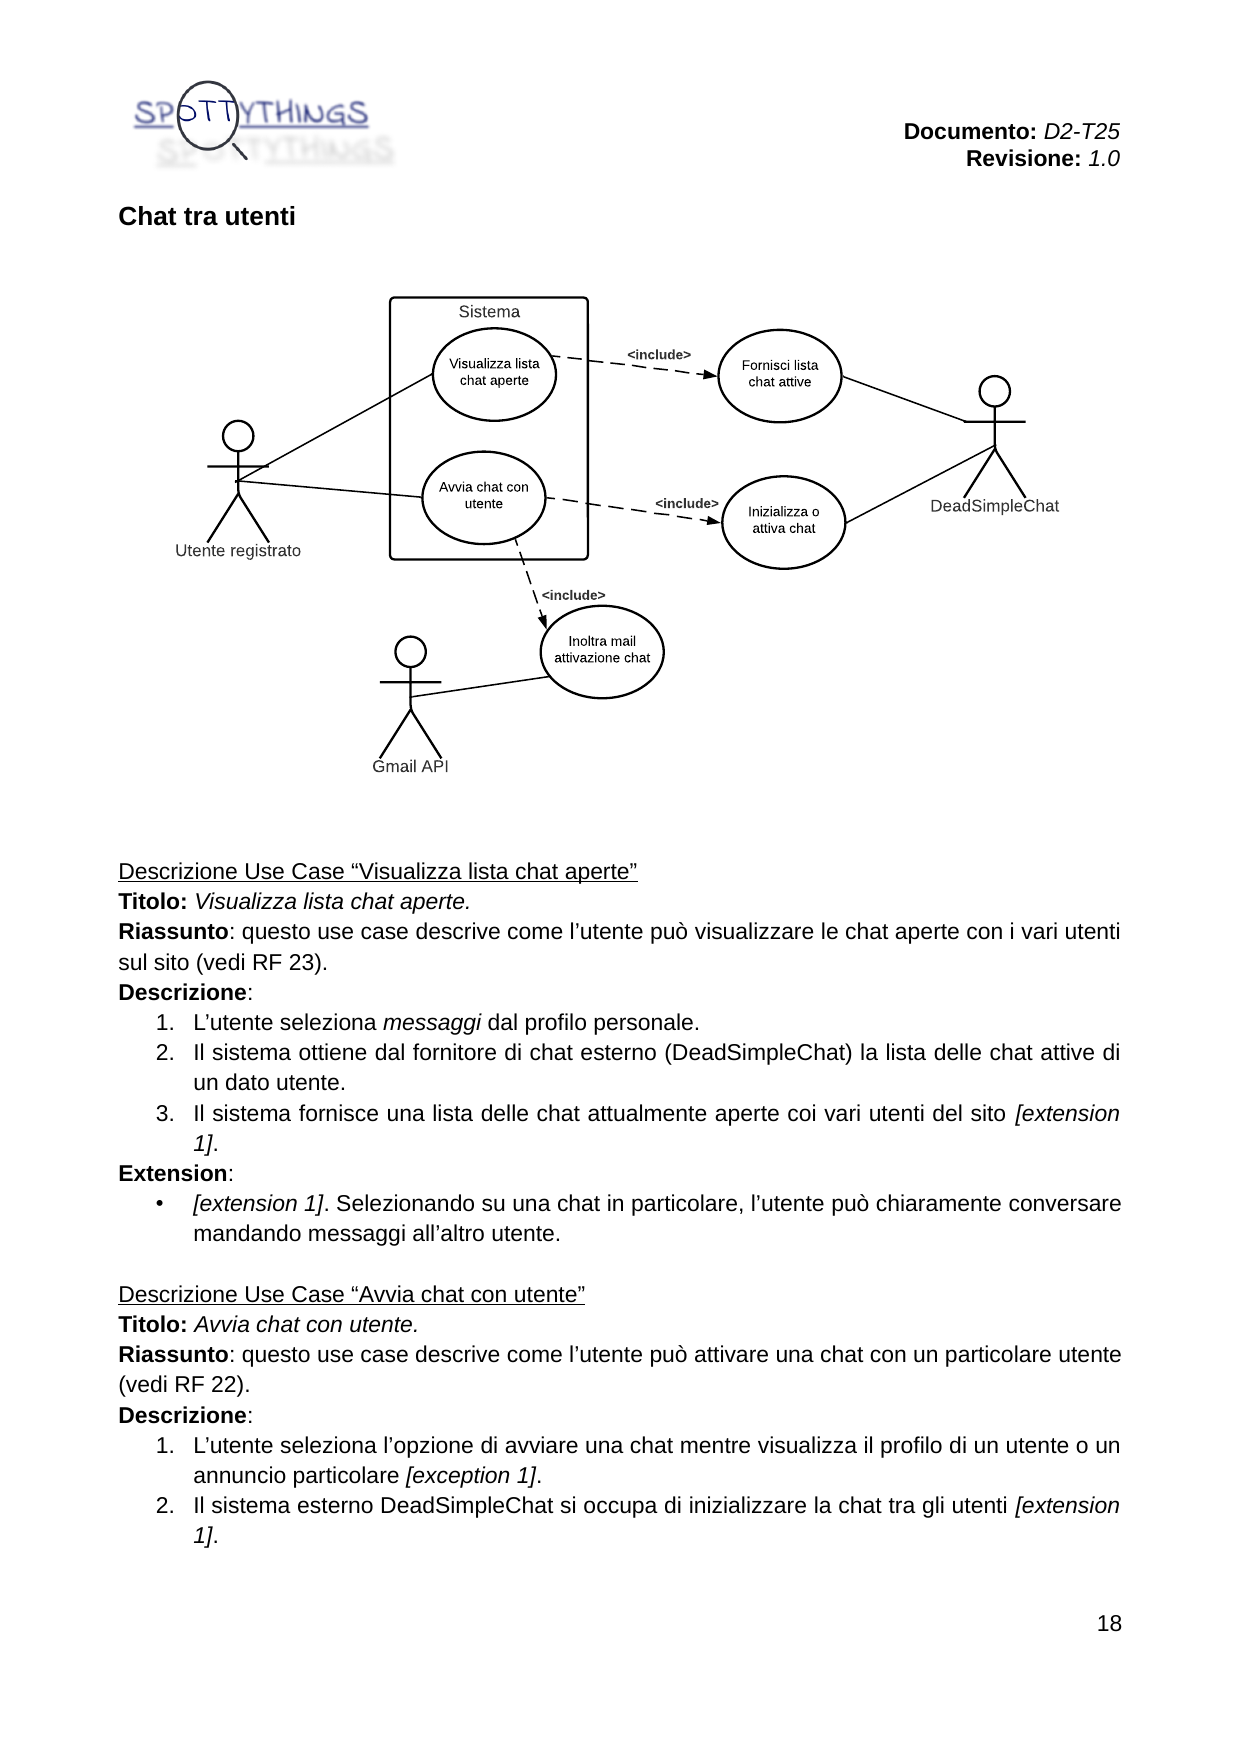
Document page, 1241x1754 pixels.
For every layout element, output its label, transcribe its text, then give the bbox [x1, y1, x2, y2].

list Il sistema fornisce una lista delle chat attualmente aperte coi vari utenti del sito [extension 1]. [156, 1099, 1122, 1156]
text Descrizione Use Case “Visualizza lista chat aperte” [118, 854, 1122, 884]
text Descrizione Use Case “Avvia chat con utente” [118, 1281, 1122, 1307]
list Il sistema ottiene dal fornitore di chat esterno (DeadSimpleChat) la lista delle chat attive di un dato utente. [156, 1039, 1122, 1096]
list L’utente seleziona messaggi dal profilo personale. [156, 1009, 1122, 1035]
list [extension 1]. Selezionando su una chat in particolare, l’utente può chiaramente conversare mandando messaggi all’altro utente. [156, 1190, 1122, 1247]
text Extension: [118, 1160, 1122, 1186]
text Titolo: Visualizza lista chat aperte. [118, 888, 1122, 914]
picture [123, 73, 399, 187]
text Descrizione: [118, 1402, 1122, 1428]
list L’utente seleziona l’opzione di avviare una chat mentre visualizza il profilo di un utente o un annuncio particolare [exception 1]. [156, 1432, 1122, 1488]
text Riassunto: questo use case descrive come l’utente può visualizzare le chat aperte con i vari utenti sul sito (vedi RF 23). [118, 918, 1122, 975]
list Il sistema esterno DeadSimpleChat si occupa di inizializzare la chat tra gli utenti [extension 1]. [156, 1492, 1122, 1549]
text Riassunto: questo use case descrive come l’utente può attivare una chat con un particolare utente (vedi RF 22). [118, 1341, 1122, 1398]
subtitle Chat tra utenti [118, 200, 1122, 230]
text Titolo: Avvia chat con utente. [118, 1311, 1122, 1337]
text Descrizione: [118, 979, 1122, 1005]
